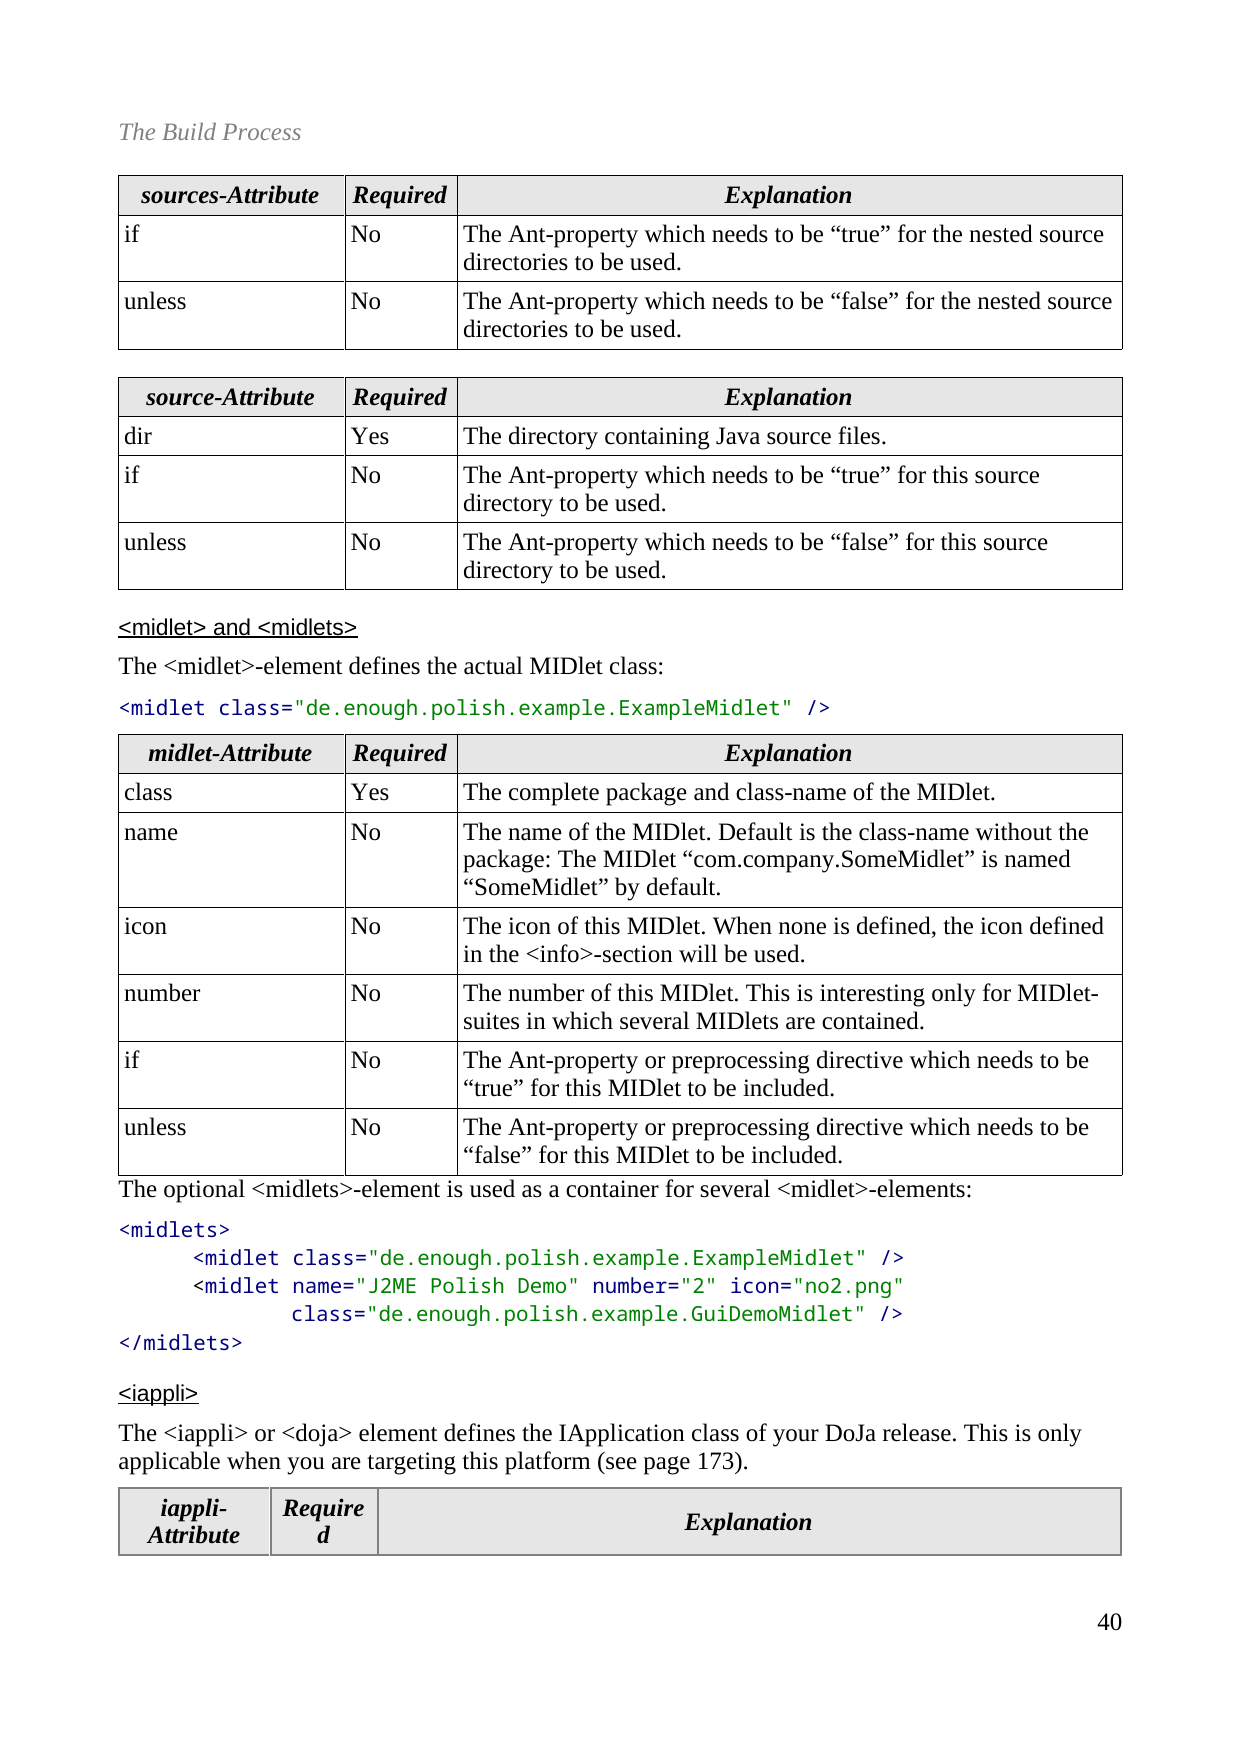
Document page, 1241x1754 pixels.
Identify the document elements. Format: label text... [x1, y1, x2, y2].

table_cell No [346, 813, 457, 907]
table_cell The Ant-property which needs to be “true” for the nested source directories to be used. [458, 216, 1122, 281]
table_header Explanation [458, 176, 1122, 215]
table_header Required [346, 176, 457, 215]
text The <midlet>-element defines the actual MIDlet class: [118, 652, 1122, 680]
table_header Required [272, 1489, 377, 1554]
table_header Explanation [458, 735, 1122, 773]
table_header iappli-Attribute [120, 1489, 269, 1554]
subtitle <midlet> and <midlets> [118, 614, 1122, 640]
table_cell if [119, 456, 344, 522]
table_cell No [346, 908, 457, 974]
table_header Explanation [379, 1489, 1120, 1554]
table_header sources-Attribute [119, 176, 344, 215]
table_header Required [346, 378, 457, 416]
table_cell Yes [346, 417, 457, 455]
text The <iappli> or <doja> element defines the IApplication class of your DoJa release. This is only applicable when you are targeting this platform (see page 178). [118, 1419, 1122, 1474]
table_cell No [346, 1042, 457, 1108]
table_cell The Ant-property or preprocessing directive which needs to be “true” for this MIDlet to be included. [458, 1042, 1122, 1108]
table_cell No [346, 216, 457, 281]
table_cell unless [119, 1109, 344, 1175]
table_header Explanation [458, 378, 1122, 416]
table_cell The Ant-property which needs to be “false” for this source directory to be used. [458, 523, 1122, 589]
subtitle <iappli> [118, 1381, 1122, 1407]
table_cell if [119, 1042, 344, 1108]
table_cell dir [119, 417, 344, 455]
table_cell No [346, 523, 457, 589]
table_cell name [119, 813, 344, 907]
text <midlets> [118, 1215, 1122, 1243]
table_cell unless [119, 523, 344, 589]
table_cell number [119, 975, 344, 1041]
table_cell The complete package and class-name of the MIDlet. [458, 774, 1122, 812]
table_cell No [346, 282, 457, 349]
table_cell if [119, 216, 344, 281]
table_header source-Attribute [119, 378, 344, 416]
table_cell The Ant-property which needs to be “false” for the nested source directories to be used. [458, 282, 1122, 349]
text </midlets> [118, 1328, 1122, 1356]
table_cell icon [119, 908, 344, 974]
table_header Required [346, 735, 457, 773]
table_cell The icon of this MIDlet. When none is defined, the icon defined in the <info>-section will be used. [458, 908, 1122, 974]
table_cell The number of this MIDlet. This is interesting only for MIDlet-suites in which several MIDlets are contained. [458, 975, 1122, 1041]
table_cell No [346, 456, 457, 522]
text <midlet class="de.enough.polish.example.ExampleMidlet" /> [118, 1243, 1122, 1271]
table_header midlet-Attribute [119, 735, 344, 773]
table_cell No [346, 1109, 457, 1175]
table_cell class [119, 774, 344, 812]
table_cell The Ant-property which needs to be “true” for this source directory to be used. [458, 456, 1122, 522]
table_cell unless [119, 282, 344, 349]
text <midlet name="J2ME Polish Demo" number="2" icon="no2.png" class="de.enough.polish.example.GuiDemoMidlet" /> [118, 1271, 1122, 1328]
table_cell The directory containing Java source files. [458, 417, 1122, 455]
text <midlet class="de.enough.polish.example.ExampleMidlet" /> [118, 693, 1122, 721]
table_cell Yes [346, 774, 457, 812]
table_cell The name of the MIDlet. Default is the class-name without the package: The MIDlet “com.company.SomeMidlet” is named “SomeMidlet” by default. [458, 813, 1122, 907]
text The optional <midlets>-element is used as a container for several <midlet>-elements: [118, 1176, 1122, 1202]
table_cell The Ant-property or preprocessing directive which needs to be “false” for this MIDlet to be included. [458, 1109, 1122, 1175]
table_cell No [346, 975, 457, 1041]
